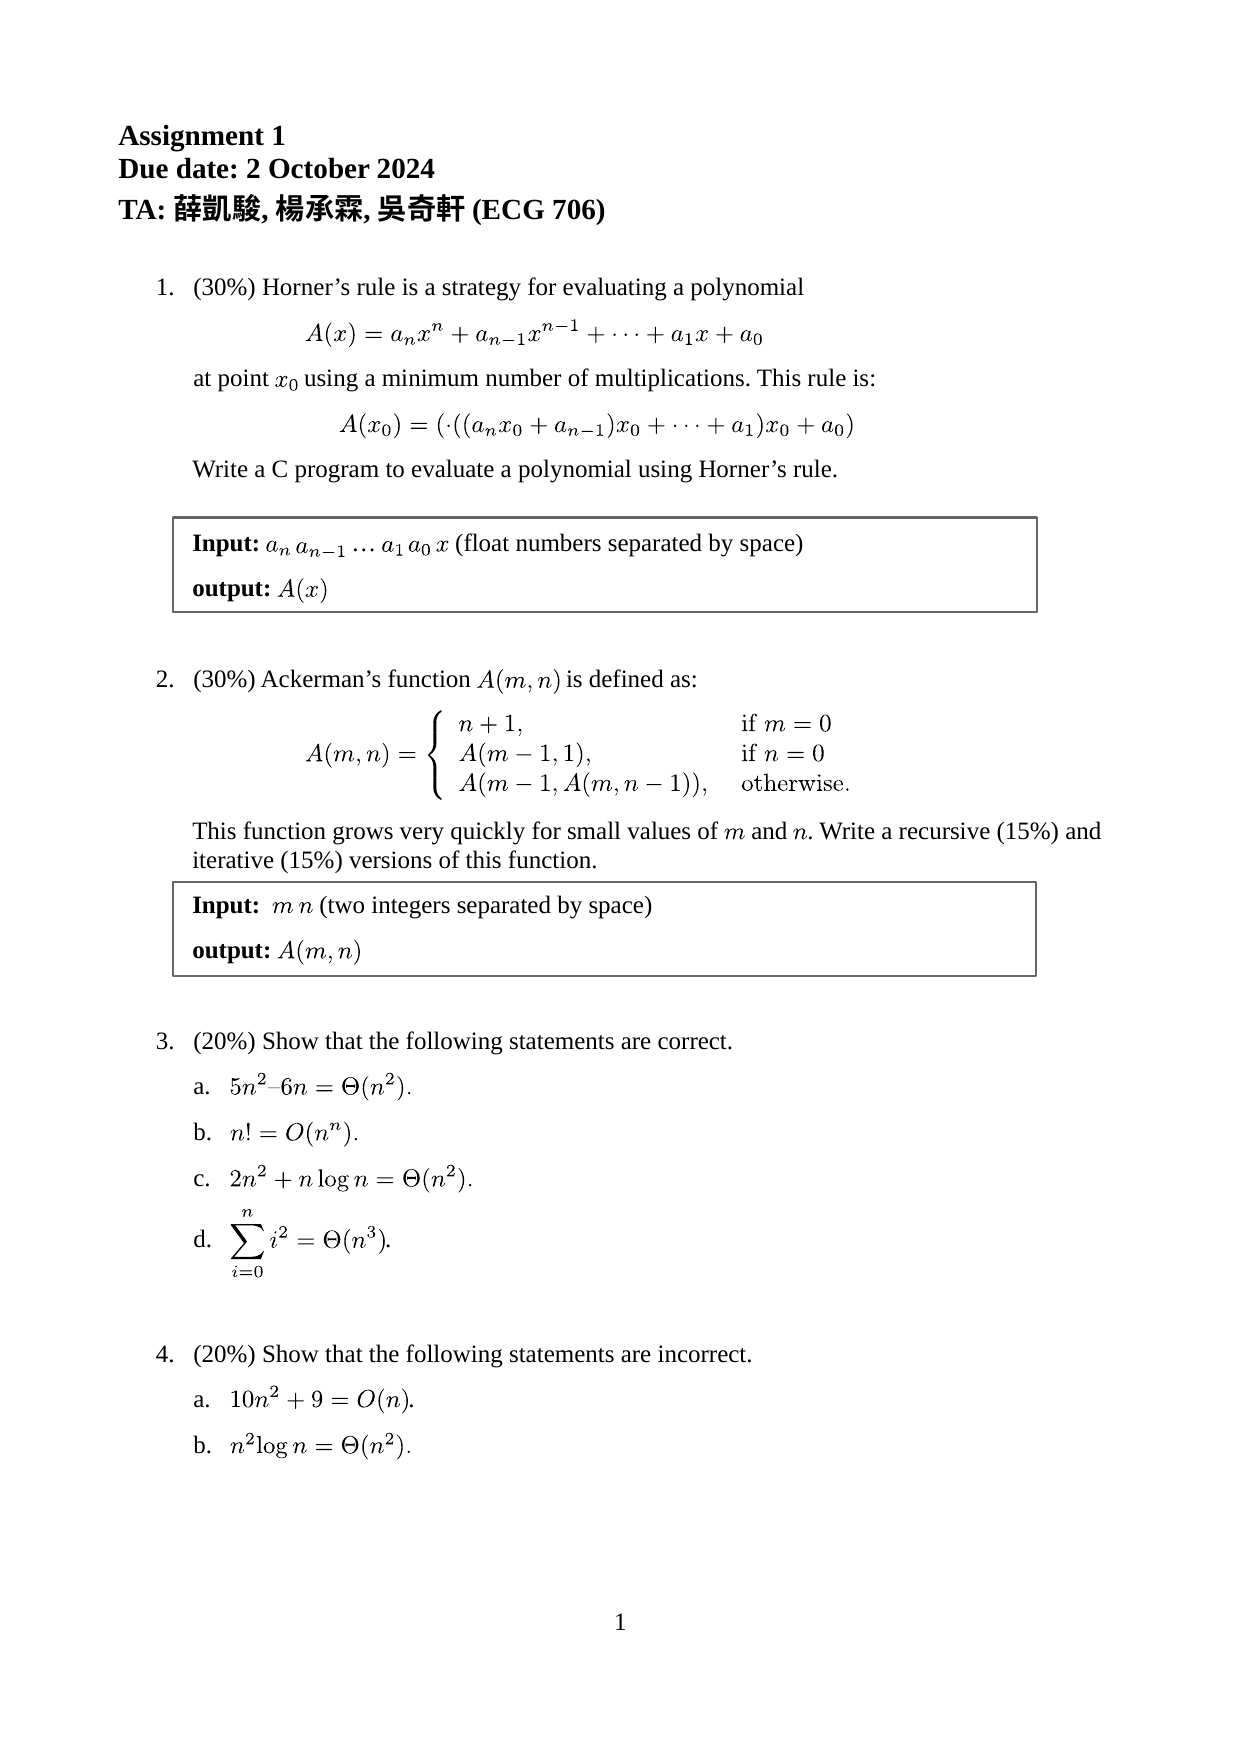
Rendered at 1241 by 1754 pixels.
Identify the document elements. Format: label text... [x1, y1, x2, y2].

text [1037, 935, 1122, 965]
text output: [174, 935, 1035, 965]
text Write a C program to evaluate a polynomial using Horner’s rule. [118, 454, 1122, 483]
text [1037, 890, 1122, 919]
text Input: (two integers separated by space) [174, 890, 1035, 919]
list . [193, 1209, 242, 1278]
list at point using a minimum number of multiplications. This rule is: [156, 363, 1122, 392]
list (30%) Ackerman’s function is defined as: [156, 664, 1122, 694]
list . [251, 1209, 1122, 1278]
text This function grows very quickly for small values of and . Write a recursive (15%) and iterative (15%) versions of this function. [118, 816, 1122, 874]
list (20%) Show that the following statements are correct. [156, 1026, 1122, 1055]
text Assignment 1 [118, 118, 1122, 152]
list . [193, 1384, 1122, 1413]
text TA: 薛凱駿, 楊承霖, 吳奇軒 (ECG 706) [118, 185, 1122, 227]
text [1038, 573, 1122, 603]
text [118, 890, 172, 919]
text [118, 573, 172, 603]
list (20%) Show that the following statements are incorrect. [156, 1339, 1122, 1368]
text Input: … (float numbers separated by space) [118, 499, 1122, 557]
text output: [174, 573, 1036, 603]
text Due date: 2 October 2024 [118, 152, 1122, 185]
text [118, 935, 172, 965]
list (30%) Horner’s rule is a strategy for evaluating a polynomial [156, 272, 1122, 301]
